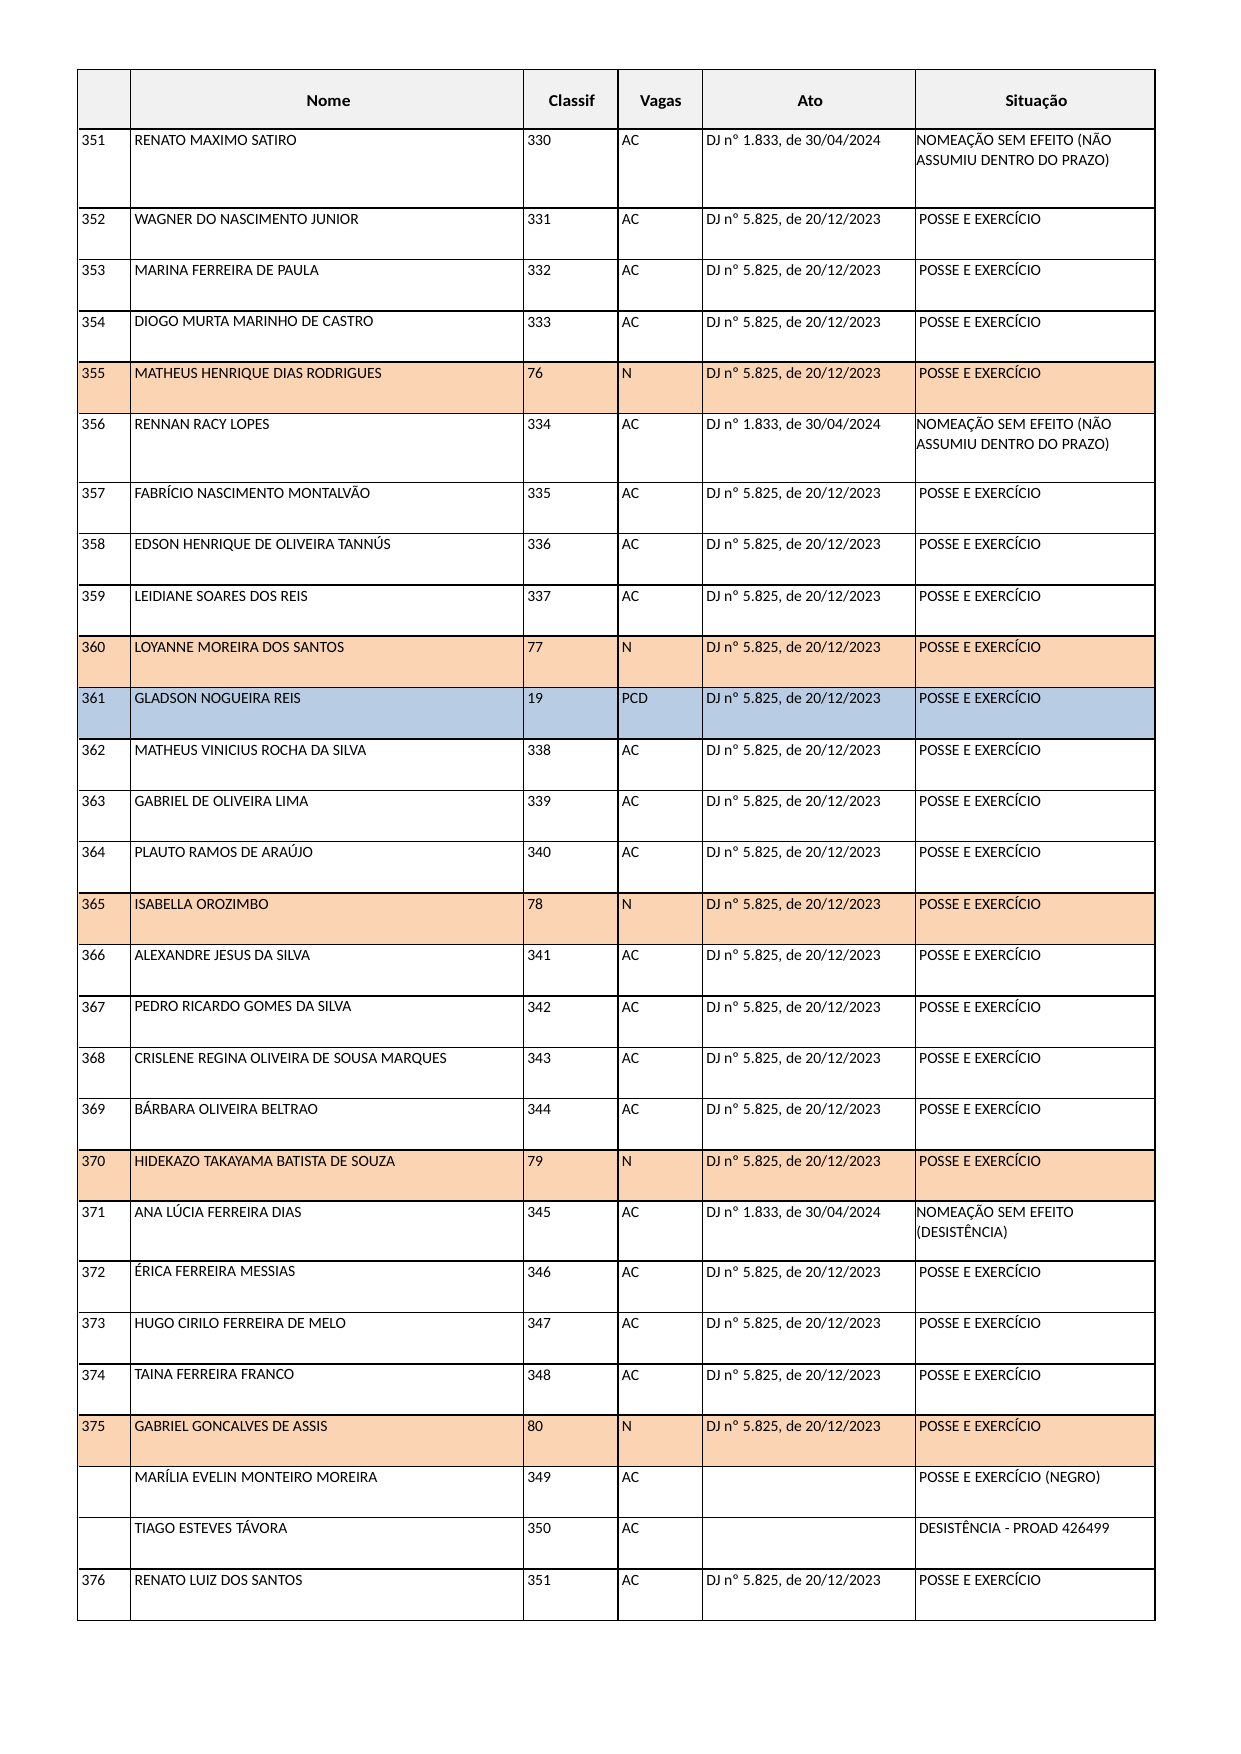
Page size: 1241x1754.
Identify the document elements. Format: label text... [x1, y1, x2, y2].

table_cell 333 [524, 312, 617, 361]
table_cell AC [619, 414, 702, 481]
table_cell POSSE E EXERCÍCIO [916, 1262, 1154, 1311]
table_cell 366 [78, 945, 130, 995]
table_cell DJ nº 5.825, de 20/12/2023 [703, 1313, 915, 1363]
table_cell 355 [78, 362, 130, 413]
table_cell 364 [78, 842, 130, 892]
table_cell POSSE E EXERCÍCIO [916, 688, 1154, 738]
table_cell POSSE E EXERCÍCIO [916, 209, 1154, 258]
table_cell DJ nº 5.825, de 20/12/2023 [703, 483, 915, 533]
table_cell GABRIEL DE OLIVEIRA LIMA [131, 791, 523, 841]
table_cell 343 [524, 1048, 617, 1098]
table_cell DJ nº 5.825, de 20/12/2023 [703, 1570, 915, 1619]
table_cell AC [619, 260, 702, 310]
table_cell 338 [524, 740, 617, 789]
table_cell MATHEUS VINICIUS ROCHA DA SILVA [131, 740, 523, 789]
table_cell POSSE E EXERCÍCIO [916, 1570, 1154, 1619]
table_cell DJ nº 1.833, de 30/04/2024 [703, 1202, 915, 1260]
table_cell AC [619, 130, 702, 207]
table_cell AC [619, 1365, 702, 1414]
table_cell DJ nº 5.825, de 20/12/2023 [703, 1048, 915, 1098]
table_cell 361 [78, 688, 130, 738]
table_cell GLADSON NOGUEIRA REIS [131, 688, 523, 738]
table_cell N [619, 894, 702, 944]
table_cell 351 [78, 129, 130, 207]
table_cell N [619, 1416, 702, 1466]
table_cell POSSE E EXERCÍCIO [916, 363, 1154, 413]
table_cell DJ nº 5.825, de 20/12/2023 [703, 1262, 915, 1311]
table_cell POSSE E EXERCÍCIO [916, 842, 1154, 892]
table_cell AC [619, 740, 702, 789]
table_cell DJ nº 5.825, de 20/12/2023 [703, 209, 915, 258]
table_cell BÁRBARA OLIVEIRA BELTRAO [131, 1099, 523, 1149]
table_cell AC [619, 997, 702, 1046]
table_cell 371 [78, 1201, 130, 1260]
table_header Classif [524, 70, 617, 128]
table_cell AC [619, 483, 702, 533]
table_cell [78, 1467, 130, 1517]
table_cell DJ nº 5.825, de 20/12/2023 [703, 945, 915, 995]
table_cell POSSE E EXERCÍCIO [916, 637, 1154, 687]
table_cell POSSE E EXERCÍCIO [916, 1099, 1154, 1149]
table_cell AC [619, 312, 702, 361]
table_cell DJ nº 5.825, de 20/12/2023 [703, 997, 915, 1046]
table_cell RENATO MAXIMO SATIRO [131, 130, 523, 207]
table_cell DJ nº 5.825, de 20/12/2023 [703, 1365, 915, 1414]
table_cell POSSE E EXERCÍCIO [916, 483, 1154, 533]
table_cell DJ nº 5.825, de 20/12/2023 [703, 534, 915, 584]
table_cell 376 [78, 1569, 130, 1619]
table_cell [703, 1518, 915, 1568]
table_cell 359 [78, 585, 130, 635]
table_cell DJ nº 1.833, de 30/04/2024 [703, 130, 915, 207]
table_cell 336 [524, 534, 617, 584]
table_cell 77 [524, 637, 617, 687]
table_cell TAINA FERREIRA FRANCO [131, 1365, 523, 1414]
table_cell POSSE E EXERCÍCIO [916, 894, 1154, 944]
table_cell MARÍLIA EVELIN MONTEIRO MOREIRA [131, 1467, 523, 1517]
table_cell 372 [78, 1261, 130, 1311]
table_cell AC [619, 586, 702, 635]
table_cell 330 [524, 130, 617, 207]
table_cell 368 [78, 1048, 130, 1098]
table_cell 365 [78, 893, 130, 944]
table_cell AC [619, 791, 702, 841]
table_cell 344 [524, 1099, 617, 1149]
table_cell AC [619, 1048, 702, 1098]
table_cell DIOGO MURTA MARINHO DE CASTRO [131, 312, 523, 361]
table_cell 373 [78, 1313, 130, 1363]
table_cell DJ nº 5.825, de 20/12/2023 [703, 688, 915, 738]
table_cell N [619, 1151, 702, 1200]
table_cell NOMEAÇÃO SEM EFEITO (DESISTÊNCIA) [916, 1202, 1154, 1260]
table_cell DJ nº 5.825, de 20/12/2023 [703, 586, 915, 635]
table_cell POSSE E EXERCÍCIO [916, 586, 1154, 635]
table_cell NOMEAÇÃO SEM EFEITO (NÃO ASSUMIU DENTRO DO PRAZO) [916, 414, 1154, 481]
table_cell EDSON HENRIQUE DE OLIVEIRA TANNÚS [131, 534, 523, 584]
table_cell 374 [78, 1364, 130, 1414]
table_cell 79 [524, 1151, 617, 1200]
table_cell DJ nº 5.825, de 20/12/2023 [703, 1416, 915, 1466]
table_cell RENATO LUIZ DOS SANTOS [131, 1570, 523, 1619]
table_cell DJ nº 5.825, de 20/12/2023 [703, 1151, 915, 1200]
table_header Ato [703, 70, 915, 128]
table_cell AC [619, 1570, 702, 1619]
table_cell DESISTÊNCIA - PROAD 426499 [916, 1518, 1154, 1568]
table_cell AC [619, 1202, 702, 1260]
table_cell MARINA FERREIRA DE PAULA [131, 260, 523, 310]
table_header Situação [916, 70, 1154, 128]
table_cell 360 [78, 636, 130, 687]
table_cell 369 [78, 1099, 130, 1149]
table_cell ALEXANDRE JESUS DA SILVA [131, 945, 523, 995]
table_cell AC [619, 209, 702, 258]
table_cell NOMEAÇÃO SEM EFEITO (NÃO ASSUMIU DENTRO DO PRAZO) [916, 130, 1154, 207]
table_cell 375 [78, 1415, 130, 1466]
table_cell 342 [524, 997, 617, 1046]
table_cell POSSE E EXERCÍCIO [916, 312, 1154, 361]
table_cell 367 [78, 996, 130, 1046]
table_cell RENNAN RACY LOPES [131, 414, 523, 481]
table_cell MATHEUS HENRIQUE DIAS RODRIGUES [131, 363, 523, 413]
table_cell 362 [78, 739, 130, 789]
table_cell DJ nº 5.825, de 20/12/2023 [703, 894, 915, 944]
table_cell 349 [524, 1467, 617, 1517]
table_cell N [619, 637, 702, 687]
table_cell AC [619, 534, 702, 584]
table_cell TIAGO ESTEVES TÁVORA [131, 1518, 523, 1568]
table_cell DJ nº 5.825, de 20/12/2023 [703, 312, 915, 361]
table_cell AC [619, 1313, 702, 1363]
table_cell 19 [524, 688, 617, 738]
table_header Nome [131, 70, 523, 128]
table_cell AC [619, 1518, 702, 1568]
table_cell DJ nº 5.825, de 20/12/2023 [703, 260, 915, 310]
table_cell 358 [78, 534, 130, 584]
table_cell 347 [524, 1313, 617, 1363]
table_cell 340 [524, 842, 617, 892]
table_cell ÉRICA FERREIRA MESSIAS [131, 1262, 523, 1311]
table_cell HUGO CIRILO FERREIRA DE MELO [131, 1313, 523, 1363]
table_cell 356 [78, 414, 130, 481]
table_cell POSSE E EXERCÍCIO [916, 1151, 1154, 1200]
table_cell 357 [78, 483, 130, 533]
table_cell POSSE E EXERCÍCIO [916, 791, 1154, 841]
table_cell CRISLENE REGINA OLIVEIRA DE SOUSA MARQUES [131, 1048, 523, 1098]
table_cell POSSE E EXERCÍCIO [916, 997, 1154, 1046]
table_cell 351 [524, 1570, 617, 1619]
table_cell 345 [524, 1202, 617, 1260]
table_cell POSSE E EXERCÍCIO [916, 534, 1154, 584]
table_cell 363 [78, 791, 130, 841]
table_cell 346 [524, 1262, 617, 1311]
table_cell AC [619, 1262, 702, 1311]
table_cell AC [619, 842, 702, 892]
table_cell AC [619, 945, 702, 995]
table_cell POSSE E EXERCÍCIO [916, 945, 1154, 995]
table_cell 331 [524, 209, 617, 258]
table_header Vagas [619, 70, 702, 128]
table_cell 78 [524, 894, 617, 944]
table_cell 350 [524, 1518, 617, 1568]
table_cell WAGNER DO NASCIMENTO JUNIOR [131, 209, 523, 258]
table_cell 76 [524, 363, 617, 413]
table_cell POSSE E EXERCÍCIO [916, 260, 1154, 310]
table_cell 370 [78, 1150, 130, 1200]
table_cell POSSE E EXERCÍCIO [916, 1365, 1154, 1414]
table_cell 334 [524, 414, 617, 481]
table_cell HIDEKAZO TAKAYAMA BATISTA DE SOUZA [131, 1151, 523, 1200]
table_cell ISABELLA OROZIMBO [131, 894, 523, 944]
table_header [78, 70, 130, 128]
table_cell 353 [78, 260, 130, 310]
table_cell 332 [524, 260, 617, 310]
table_cell POSSE E EXERCÍCIO [916, 1313, 1154, 1363]
table_cell DJ nº 5.825, de 20/12/2023 [703, 791, 915, 841]
table_cell DJ nº 1.833, de 30/04/2024 [703, 414, 915, 481]
table_cell DJ nº 5.825, de 20/12/2023 [703, 842, 915, 892]
table_cell 337 [524, 586, 617, 635]
table_cell DJ nº 5.825, de 20/12/2023 [703, 1099, 915, 1149]
table_cell PLAUTO RAMOS DE ARAÚJO [131, 842, 523, 892]
table_cell GABRIEL GONCALVES DE ASSIS [131, 1416, 523, 1466]
table_cell PEDRO RICARDO GOMES DA SILVA [131, 997, 523, 1046]
table_cell 339 [524, 791, 617, 841]
table_cell 341 [524, 945, 617, 995]
table_cell DJ nº 5.825, de 20/12/2023 [703, 740, 915, 789]
table_cell [78, 1518, 130, 1568]
table_cell AC [619, 1467, 702, 1517]
table_cell PCD [619, 688, 702, 738]
table_cell LOYANNE MOREIRA DOS SANTOS [131, 637, 523, 687]
table_cell 354 [78, 311, 130, 361]
table_cell POSSE E EXERCÍCIO [916, 740, 1154, 789]
table_cell DJ nº 5.825, de 20/12/2023 [703, 363, 915, 413]
table_cell FABRÍCIO NASCIMENTO MONTALVÃO [131, 483, 523, 533]
table_cell 348 [524, 1365, 617, 1414]
table_cell DJ nº 5.825, de 20/12/2023 [703, 637, 915, 687]
table_cell 335 [524, 483, 617, 533]
table_cell ANA LÚCIA FERREIRA DIAS [131, 1202, 523, 1260]
table_cell LEIDIANE SOARES DOS REIS [131, 586, 523, 635]
table_cell POSSE E EXERCÍCIO (NEGRO) [916, 1467, 1154, 1517]
table_cell [703, 1467, 915, 1517]
table_cell AC [619, 1099, 702, 1149]
table_cell POSSE E EXERCÍCIO [916, 1048, 1154, 1098]
table_cell POSSE E EXERCÍCIO [916, 1416, 1154, 1466]
table_cell 80 [524, 1416, 617, 1466]
table_cell 352 [78, 208, 130, 258]
table_cell N [619, 363, 702, 413]
